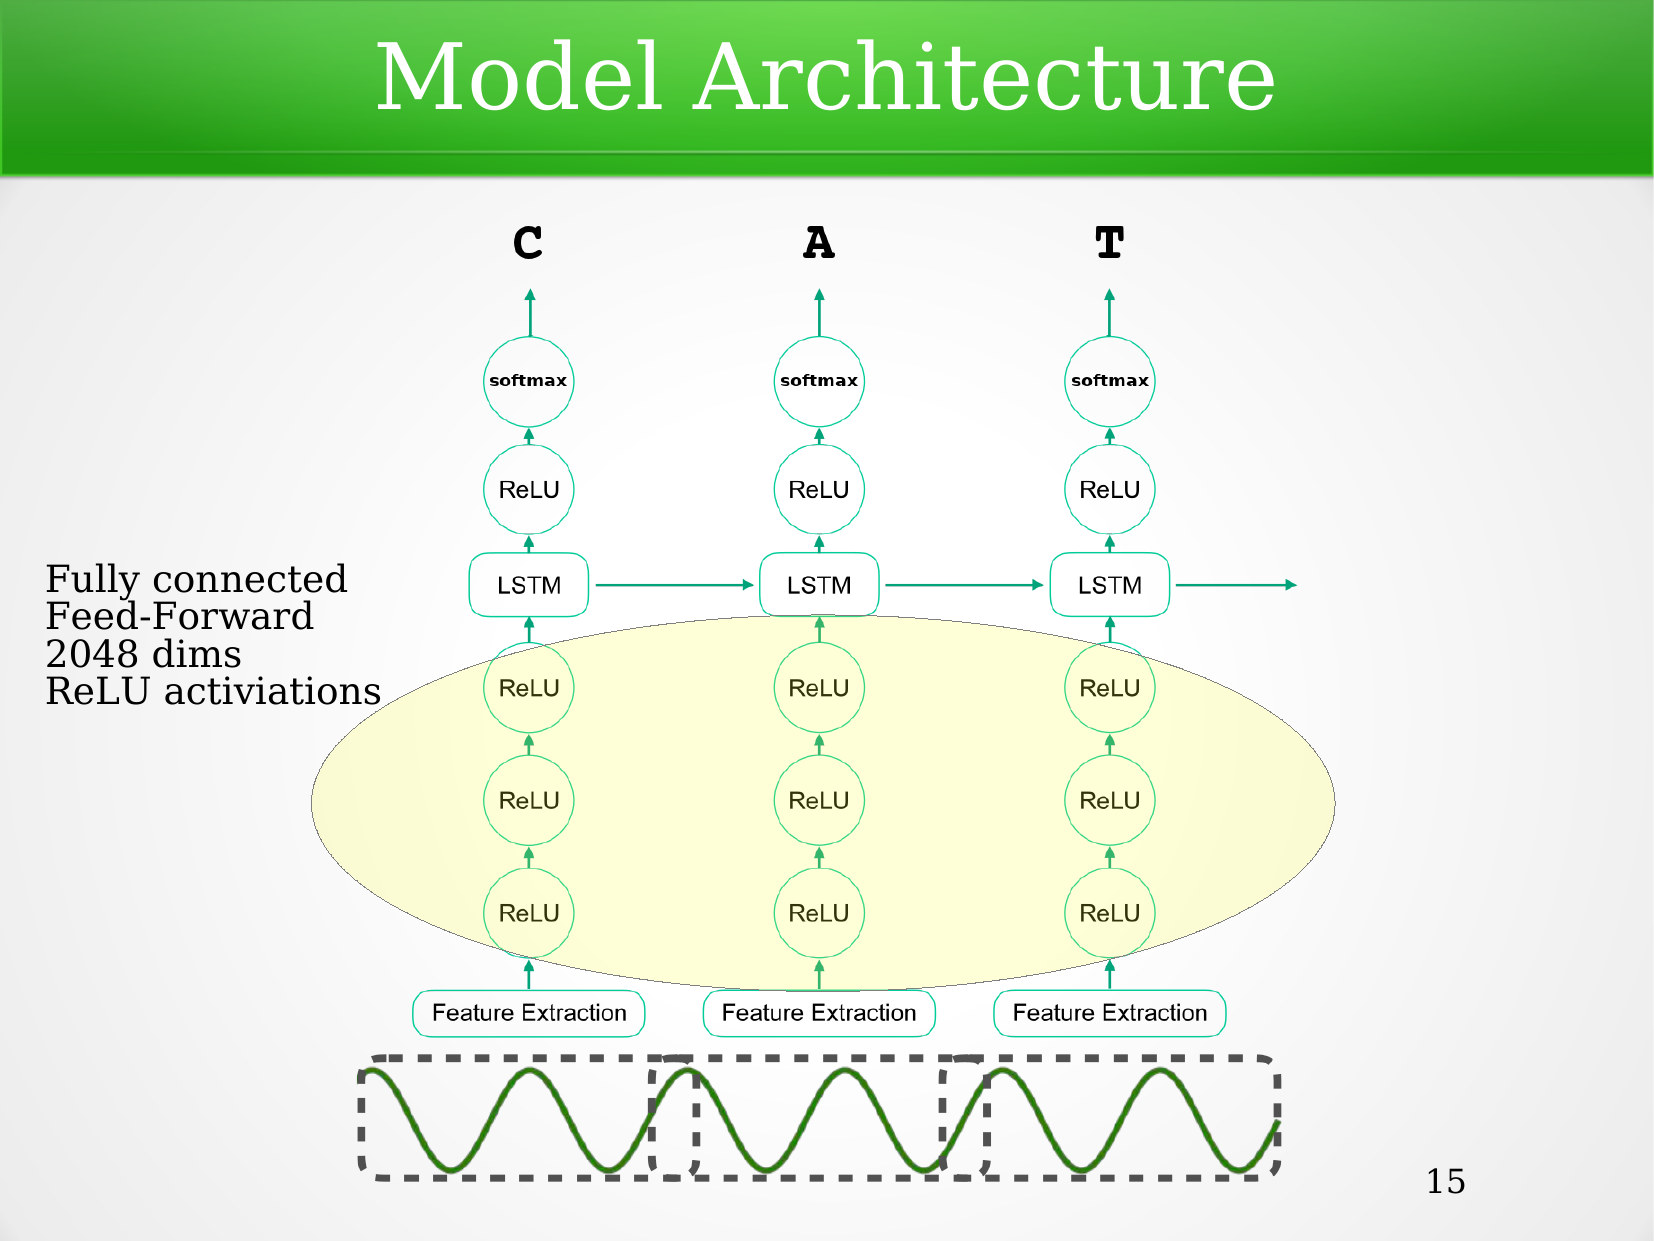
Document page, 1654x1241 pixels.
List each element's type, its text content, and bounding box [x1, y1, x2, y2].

picture [0, 0, 1654, 1241]
text_box [317, 614, 1336, 992]
text_box Fully connected Feed-Forward 2048 dims ReLU activiations [30, 555, 526, 833]
title Model Architecture [82, 11, 1571, 154]
